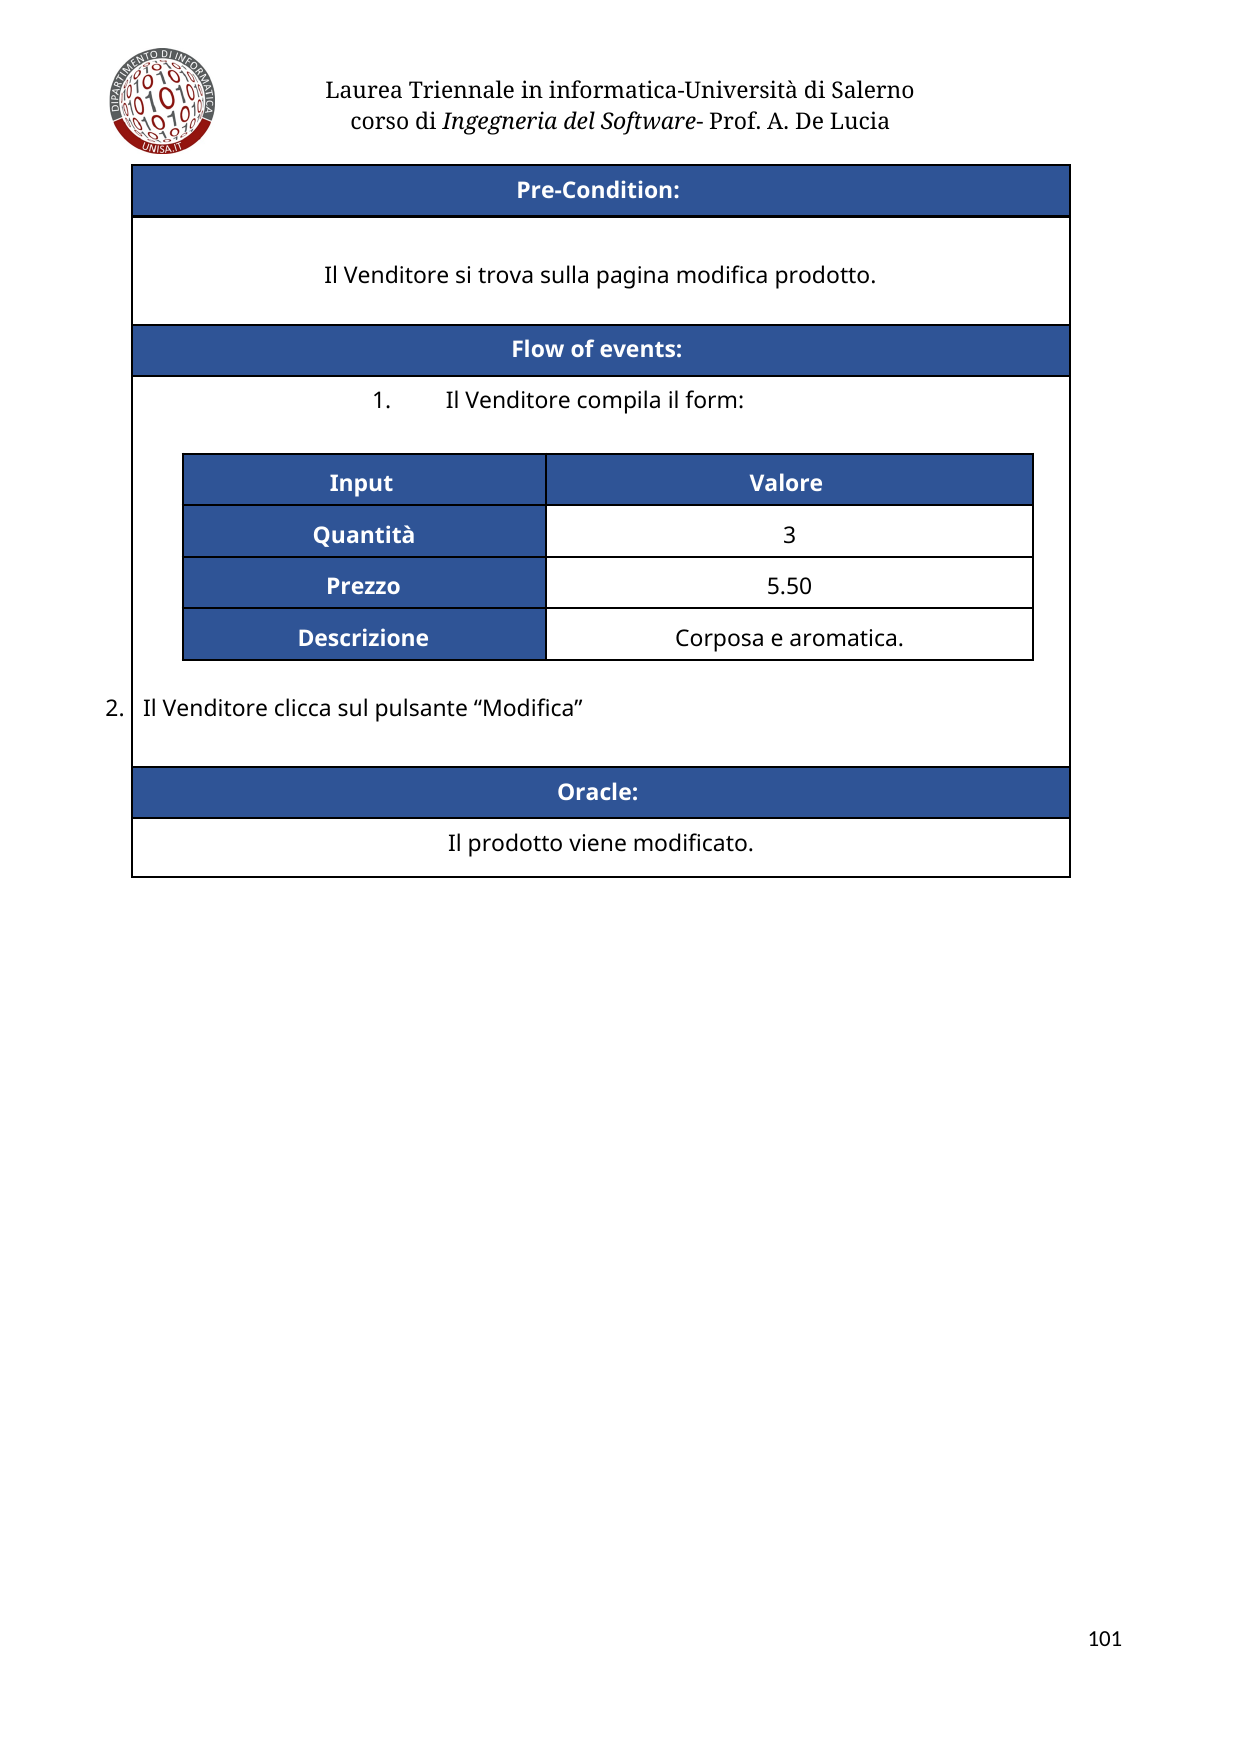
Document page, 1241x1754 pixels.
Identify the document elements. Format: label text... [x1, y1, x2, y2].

table_cell Il Venditore compila il form: Il Venditore clicca sul pulsante “Modifica” [133, 377, 1069, 766]
table_header Input [184, 455, 545, 504]
table_cell Pre-Condition: [133, 166, 1069, 215]
table_cell Descrizione [184, 609, 545, 659]
table_cell Il Venditore si trova sulla pagina modifica prodotto. [133, 218, 1069, 324]
table_cell Quantità [184, 506, 545, 556]
table_cell Il prodotto viene modificato. [133, 819, 1069, 876]
table_cell 3 [547, 506, 1032, 556]
table_cell Oracle: [133, 768, 1069, 817]
table_cell Flow of events: [133, 326, 1069, 375]
table_cell Prezzo [184, 558, 545, 607]
table_cell 5.50 [547, 558, 1032, 607]
table_cell Corposa e aromatica. [547, 609, 1032, 659]
table_header Valore [547, 455, 1032, 504]
